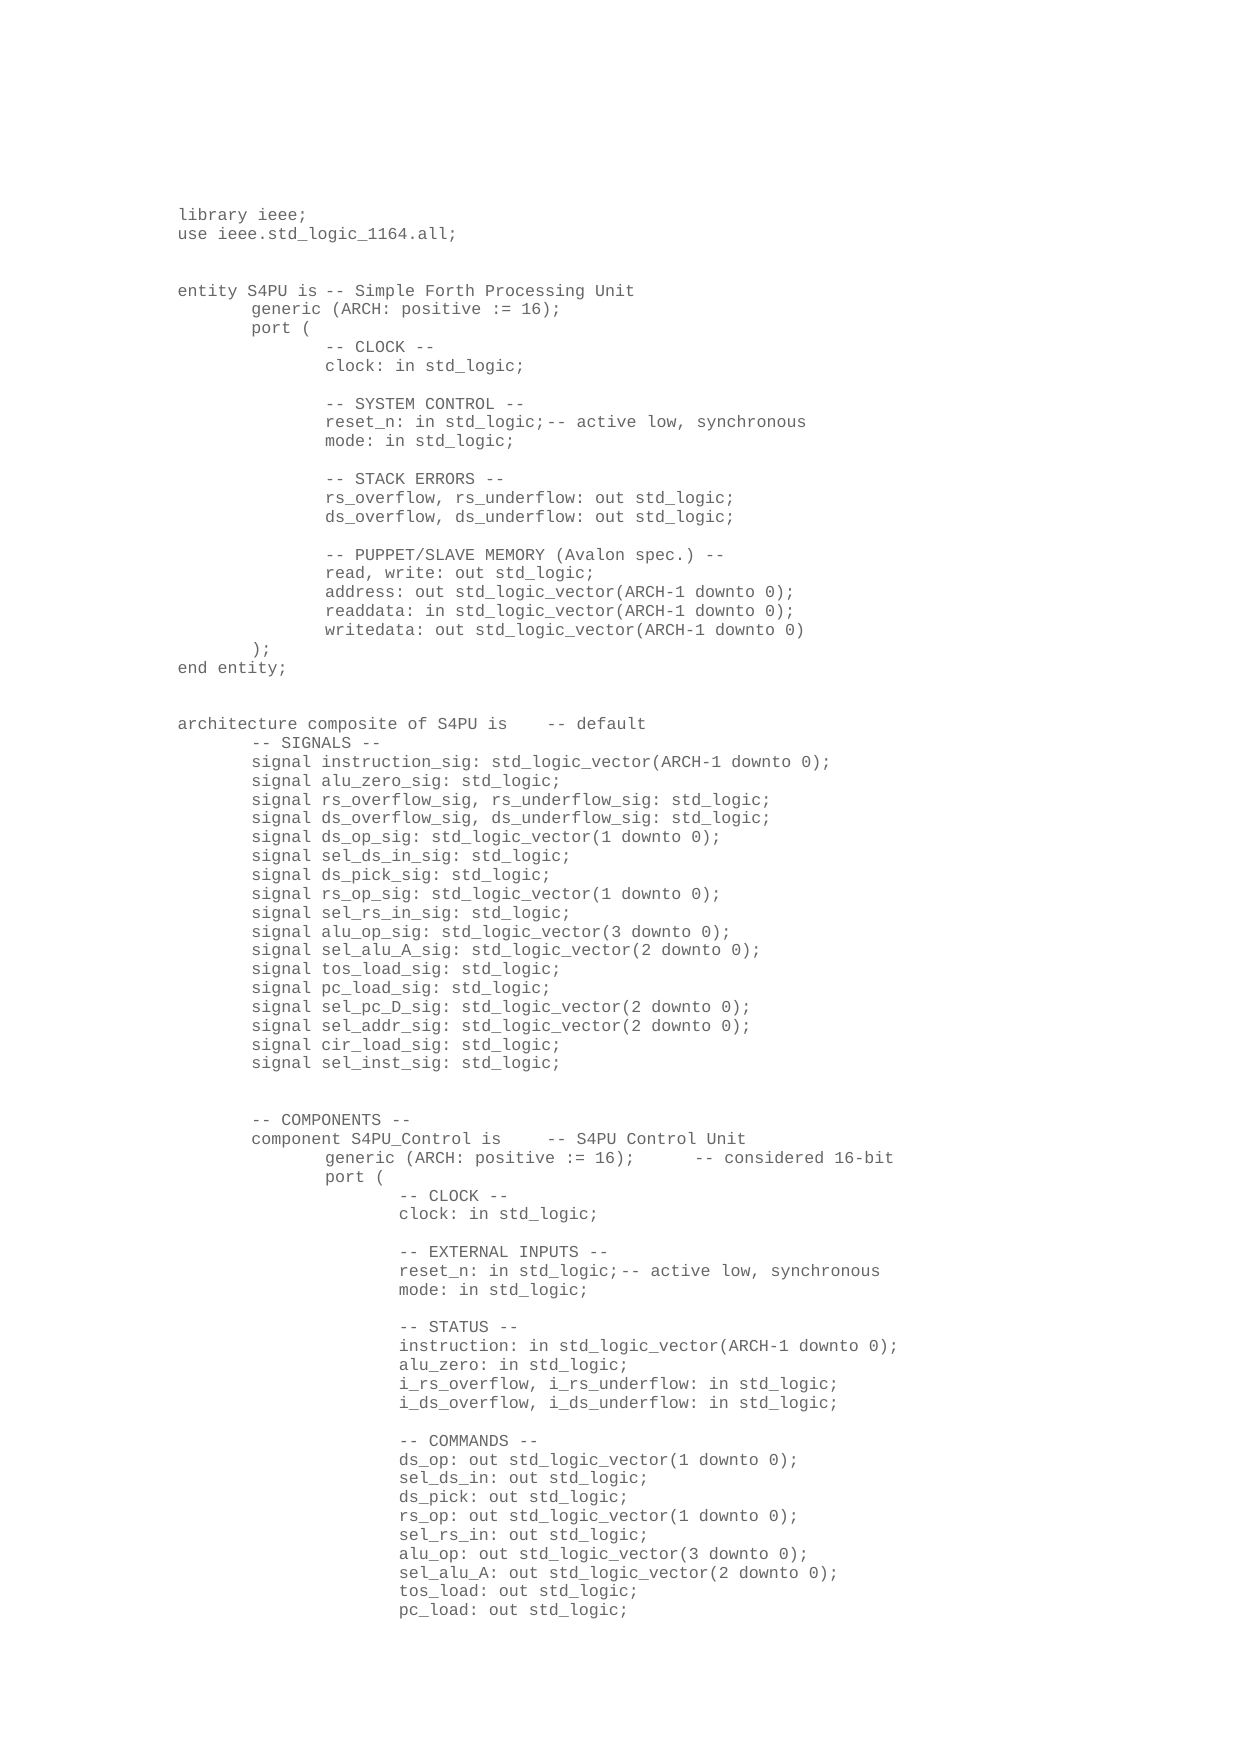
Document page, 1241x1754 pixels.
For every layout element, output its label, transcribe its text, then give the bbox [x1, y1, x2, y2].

text end entity; [177, 659, 1123, 678]
text -- CLOCK -- [177, 339, 1123, 357]
text signal tos_load_sig: std_logic; [177, 961, 1123, 980]
text signal rs_overflow_sig, rs_underflow_sig: std_logic; [177, 791, 1123, 810]
text signal sel_pc_D_sig: std_logic_vector(2 downto 0); [177, 998, 1123, 1017]
text signal rs_op_sig: std_logic_vector(1 downto 0); [177, 885, 1123, 904]
text writedata: out std_logic_vector(ARCH-1 downto 0) [177, 621, 1123, 640]
text signal pc_load_sig: std_logic; [177, 980, 1123, 998]
text clock: in std_logic; [177, 1206, 1123, 1225]
text rs_overflow, rs_underflow: out std_logic; [177, 489, 1123, 508]
text alu_zero: in std_logic; [177, 1357, 1123, 1376]
text ); [177, 640, 1123, 659]
text signal alu_zero_sig: std_logic; [177, 772, 1123, 791]
text -- SIGNALS -- [177, 734, 1123, 753]
text reset_n: in std_logic; -- active low, synchronous [177, 414, 1123, 433]
text component S4PU_Control is -- S4PU Control Unit [177, 1131, 1123, 1149]
text address: out std_logic_vector(ARCH-1 downto 0); [177, 584, 1123, 603]
text signal sel_inst_sig: std_logic; [177, 1055, 1123, 1074]
text use ieee.std_logic_1164.all; [177, 226, 1123, 244]
text sel_alu_A: out std_logic_vector(2 downto 0); [177, 1564, 1123, 1583]
text signal sel_alu_A_sig: std_logic_vector(2 downto 0); [177, 942, 1123, 961]
text i_ds_overflow, i_ds_underflow: in std_logic; [177, 1394, 1123, 1413]
text mode: in std_logic; [177, 433, 1123, 452]
text signal alu_op_sig: std_logic_vector(3 downto 0); [177, 923, 1123, 942]
text generic (ARCH: positive := 16); -- considered 16-bit [177, 1149, 1123, 1168]
text library ieee; [177, 207, 1123, 226]
text i_rs_overflow, i_rs_underflow: in std_logic; [177, 1376, 1123, 1394]
text -- CLOCK -- [177, 1187, 1123, 1206]
text signal sel_ds_in_sig: std_logic; [177, 848, 1123, 867]
text -- STATUS -- [177, 1319, 1123, 1338]
text sel_rs_in: out std_logic; [177, 1526, 1123, 1545]
text port ( [177, 1168, 1123, 1187]
text signal ds_overflow_sig, ds_underflow_sig: std_logic; [177, 810, 1123, 829]
text alu_op: out std_logic_vector(3 downto 0); [177, 1545, 1123, 1564]
text architecture composite of S4PU is -- default [177, 716, 1123, 734]
text -- COMMANDS -- [177, 1432, 1123, 1451]
text rs_op: out std_logic_vector(1 downto 0); [177, 1508, 1123, 1526]
text instruction: in std_logic_vector(ARCH-1 downto 0); [177, 1338, 1123, 1357]
text readdata: in std_logic_vector(ARCH-1 downto 0); [177, 603, 1123, 621]
text clock: in std_logic; [177, 357, 1123, 376]
text -- SYSTEM CONTROL -- [177, 395, 1123, 414]
text ds_pick: out std_logic; [177, 1489, 1123, 1508]
text mode: in std_logic; [177, 1281, 1123, 1300]
text -- STACK ERRORS -- [177, 471, 1123, 489]
text signal cir_load_sig: std_logic; [177, 1036, 1123, 1055]
text generic (ARCH: positive := 16); [177, 301, 1123, 320]
text sel_ds_in: out std_logic; [177, 1470, 1123, 1489]
text -- EXTERNAL INPUTS -- [177, 1244, 1123, 1262]
text signal sel_addr_sig: std_logic_vector(2 downto 0); [177, 1017, 1123, 1036]
text signal sel_rs_in_sig: std_logic; [177, 904, 1123, 923]
text ds_overflow, ds_underflow: out std_logic; [177, 508, 1123, 527]
text read, write: out std_logic; [177, 565, 1123, 584]
text tos_load: out std_logic; [177, 1583, 1123, 1602]
text -- PUPPET/SLAVE MEMORY (Avalon spec.) -- [177, 546, 1123, 565]
text signal instruction_sig: std_logic_vector(ARCH-1 downto 0); [177, 753, 1123, 772]
text -- COMPONENTS -- [177, 1112, 1123, 1131]
text pc_load: out std_logic; [177, 1602, 1123, 1621]
text reset_n: in std_logic; -- active low, synchronous [177, 1262, 1123, 1281]
text port ( [177, 320, 1123, 339]
text signal ds_pick_sig: std_logic; [177, 867, 1123, 885]
text ds_op: out std_logic_vector(1 downto 0); [177, 1451, 1123, 1470]
text entity S4PU is -- Simple Forth Processing Unit [177, 282, 1123, 301]
text signal ds_op_sig: std_logic_vector(1 downto 0); [177, 829, 1123, 848]
